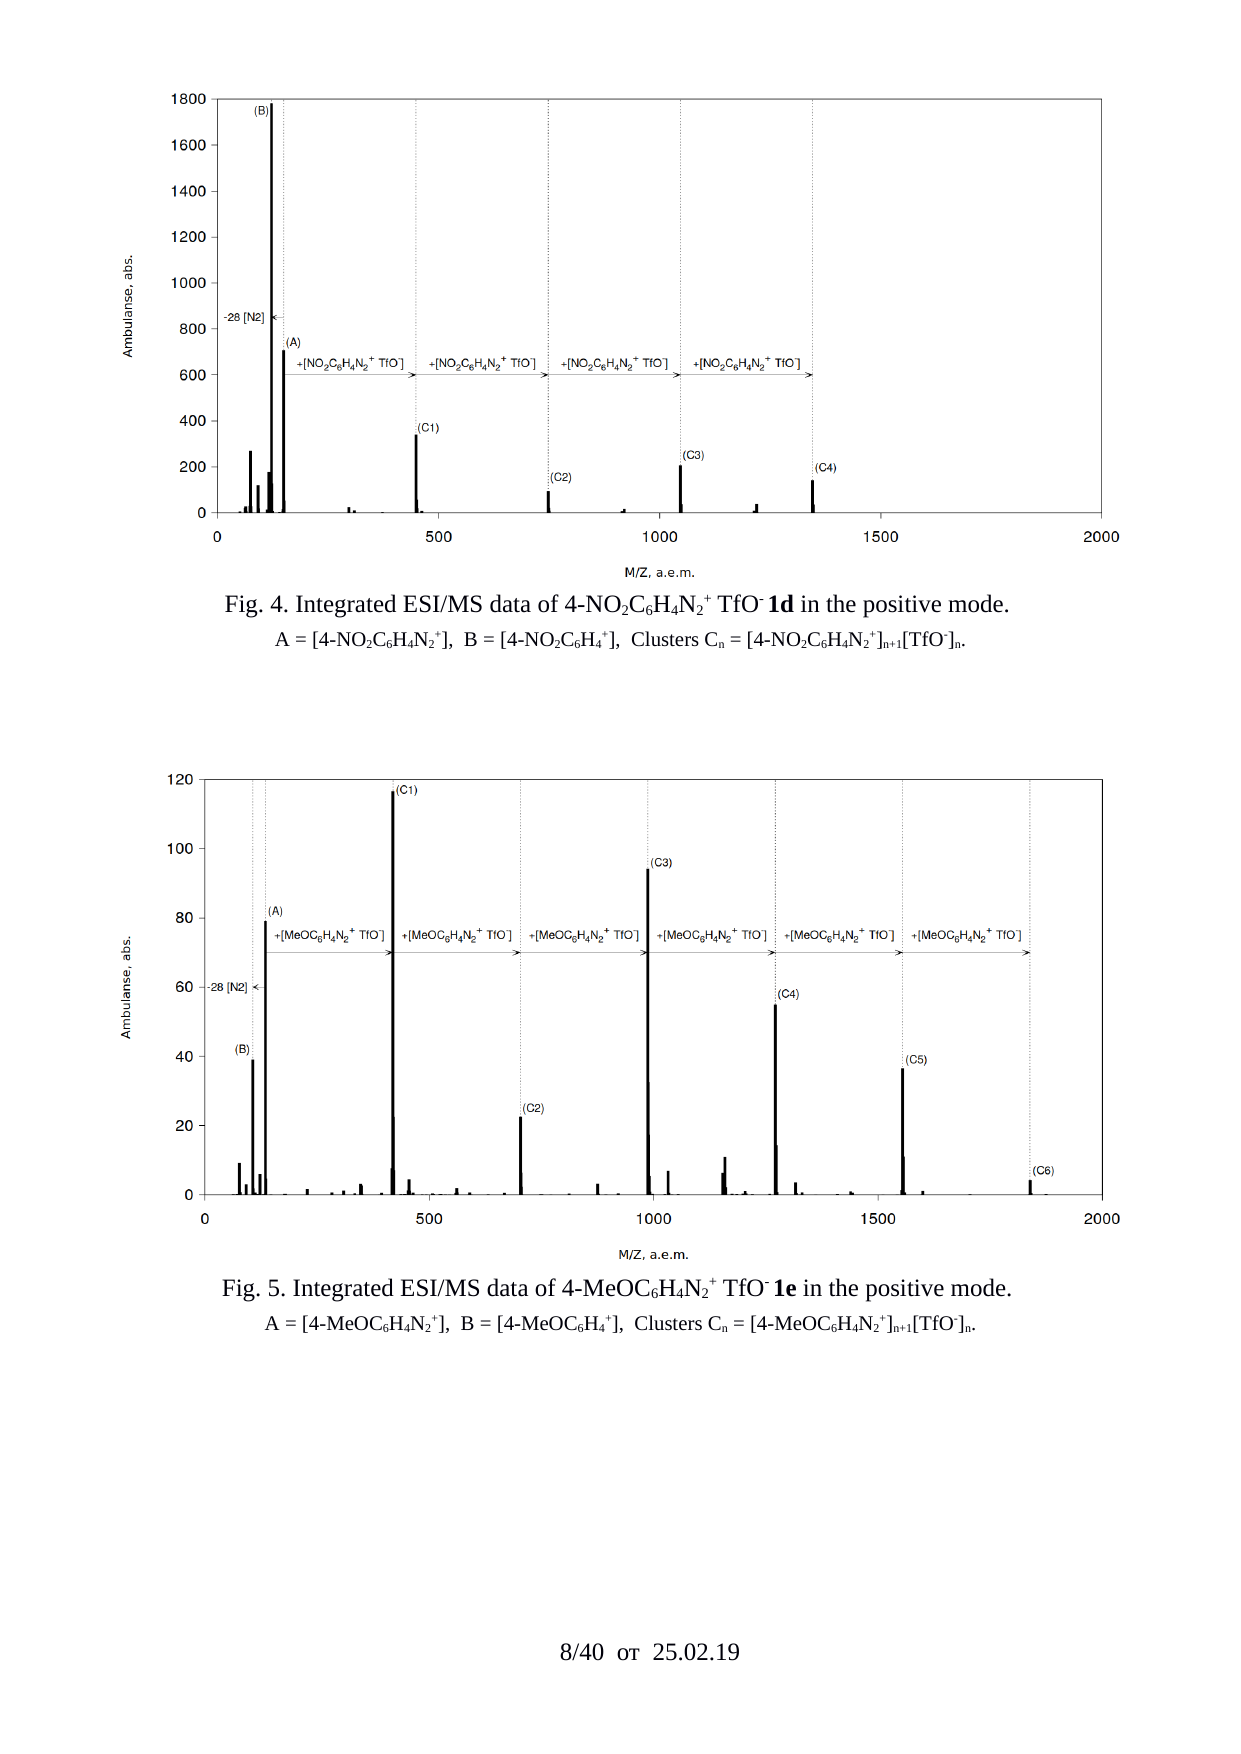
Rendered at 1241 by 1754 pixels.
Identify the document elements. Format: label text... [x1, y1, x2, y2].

picture [118, 770, 1123, 1265]
text Fig. 4. Integrated ESI/MS data of 4-NO2C6H4N2+ TfO- 1d in the positive mode. [118, 589, 1122, 618]
picture [118, 88, 1123, 581]
text A = [4-MeOC6H4N2+], B = [4-MeOC6H4+], Clusters Cn = [4-MeOC6H4N2+]n+1[TfO-]n. [118, 1311, 1122, 1335]
text A = [4-NO2C6H4N2+], B = [4-NO2C6H4+], Clusters Cn = [4-NO2C6H4N2+]n+1[TfO-]n. [118, 627, 1122, 651]
text Fig. 5. Integrated ESI/MS data of 4-MeOC6H4N2+ TfO- 1e in the positive mode. [118, 1273, 1122, 1302]
